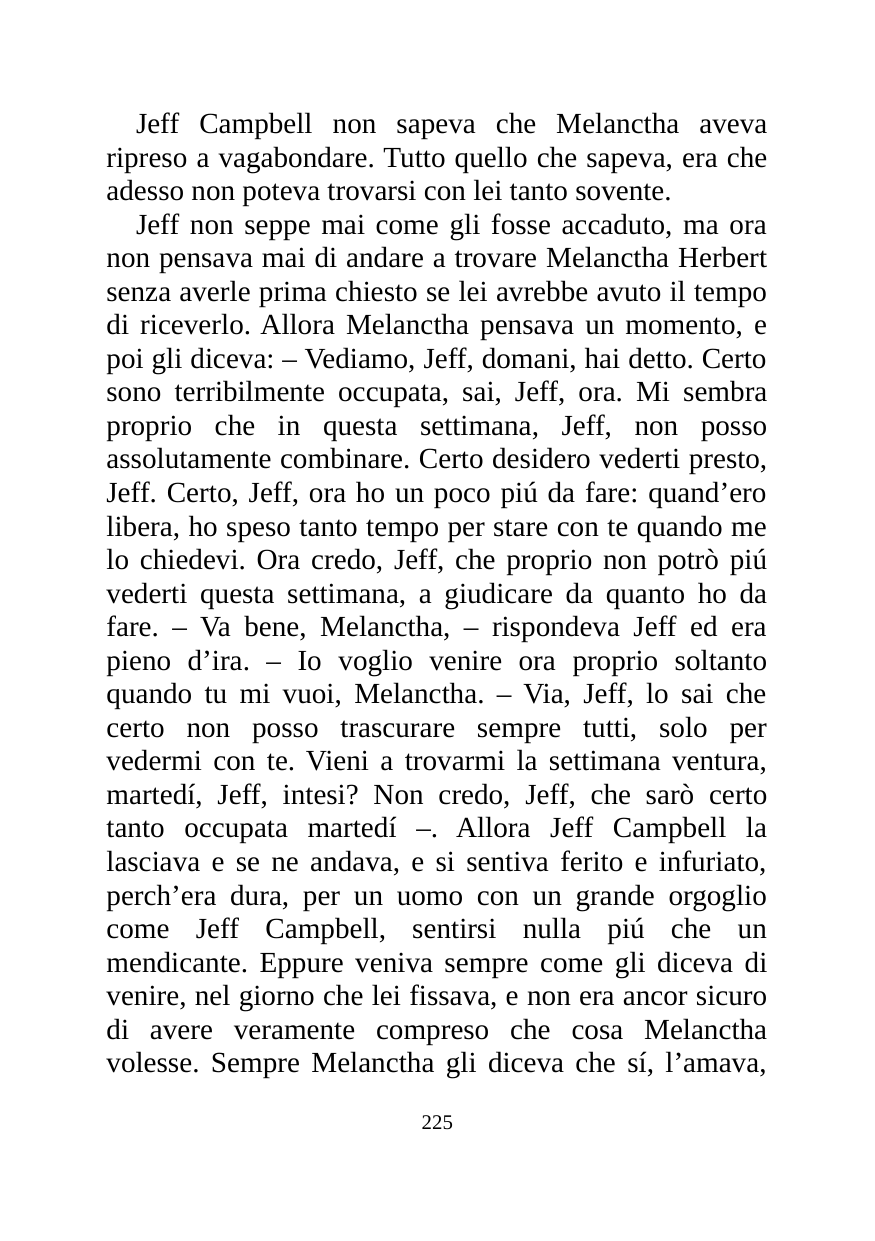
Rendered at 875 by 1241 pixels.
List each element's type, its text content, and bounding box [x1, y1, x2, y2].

text Jeff non seppe mai come gli fosse accaduto, ma ora non pensava mai di andare a trovare Melanctha Herbert senza averle prima chiesto se lei avrebbe avuto il tempo di riceverlo. Allora Melanctha pensava un momento, e poi gli diceva: – Vediamo, Jeff, domani, hai detto. Certo sono terribilmente occupata, sai, Jeff, ora. Mi sembra proprio che in questa settimana, Jeff, non posso assolutamente combinare. Certo desidero vederti presto, Jeff. Certo, Jeff, ora ho un poco piú da fare: quand’ero libera, ho speso tanto tempo per stare con te quando me lo chiedevi. Ora credo, Jeff, che proprio non potrò piú vederti questa settimana, a giudicare da quanto ho da fare. – Va bene, Melanctha, – rispondeva Jeff ed era pieno d’ira. – Io voglio venire ora proprio soltanto quando tu mi vuoi, Melanctha. – Via, Jeff, lo sai che certo non posso trascurare sempre tutti, solo per vedermi con te. Vieni a trovarmi la settimana ventura, martedí, Jeff, intesi? Non credo, Jeff, che sarò certo tanto occupata martedí –. Allora Jeff Campbell la lasciava e se ne andava, e si sentiva ferito e infuriato, perch’era dura, per un uomo con un grande orgoglio come Jeff Campbell, sentirsi nulla piú che un mendicante. Eppure veniva sempre come gli diceva di venire, nel giorno che lei fissava, e non era ancor sicuro di avere veramente compreso che cosa Melanctha volesse. Sempre Melanctha gli diceva che sí, l’amava, [106, 207, 768, 1079]
text Jeff Campbell non sapeva che Melanctha aveva ripreso a vagabondare. Tutto quello che sapeva, era che adesso non poteva trovarsi con lei tanto sovente. [106, 106, 768, 207]
